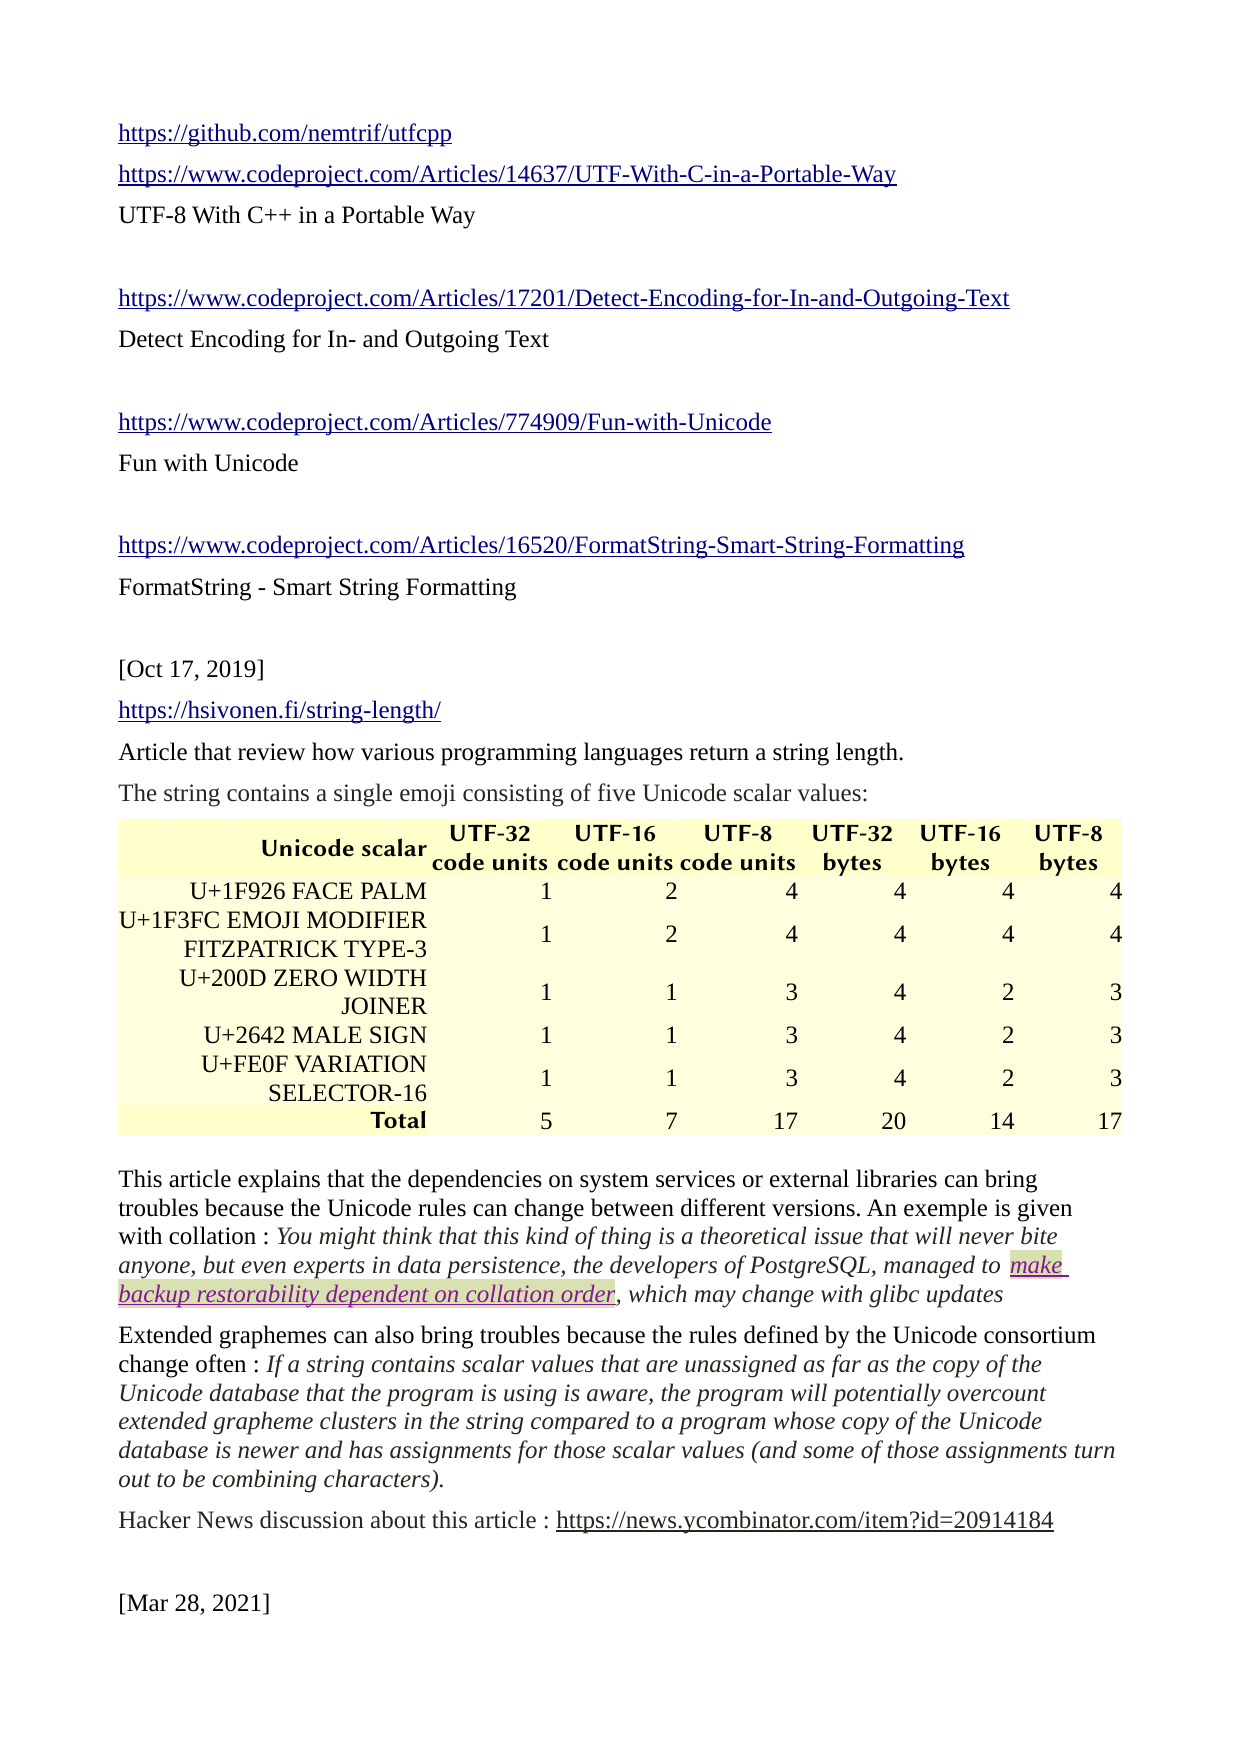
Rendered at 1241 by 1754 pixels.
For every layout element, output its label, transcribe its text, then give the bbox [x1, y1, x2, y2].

table_cell 1 [552, 1020, 677, 1049]
table_cell 4 [798, 905, 906, 963]
text UTF-8 With C++ in a Portable Way [118, 201, 1122, 229]
text The string contains a single emoji consisting of five Unicode scalar values: [118, 778, 1122, 807]
text FormatString - Smart String Formatting [118, 572, 1122, 601]
table_cell 20 [798, 1106, 906, 1135]
table_cell 2 [906, 1020, 1014, 1049]
table_cell 1 [427, 905, 552, 963]
table_cell 3 [678, 1020, 798, 1049]
table_cell 1 [427, 1049, 552, 1106]
table_cell 4 [798, 963, 906, 1020]
table_cell 4 [798, 876, 906, 905]
table_header UTF-32 bytes [798, 819, 906, 876]
text Detect Encoding for In- and Outgoing Text [118, 324, 1122, 353]
text https://hsivonen.fi/string-length/ [118, 696, 1122, 724]
table_cell 4 [906, 905, 1014, 963]
table_cell 2 [906, 1049, 1014, 1106]
text [Oct 17, 2019] [118, 654, 1122, 683]
table_header UTF-8 bytes [1014, 819, 1122, 876]
text https://www.codeproject.com/Articles/14637/UTF-With-C-in-a-Portable-Way [118, 159, 1122, 188]
table_cell 3 [1014, 1020, 1122, 1049]
table_cell 1 [552, 963, 677, 1020]
text https://www.codeproject.com/Articles/16520/FormatString-Smart-String-Formatting [118, 531, 1122, 559]
table_cell 4 [798, 1020, 906, 1049]
table_cell 17 [1014, 1106, 1122, 1135]
table_cell U+200D ZERO WIDTH JOINER [118, 963, 427, 1020]
table_cell 3 [1014, 1049, 1122, 1106]
table_cell 1 [552, 1049, 677, 1106]
table_cell 4 [906, 876, 1014, 905]
text https://github.com/nemtrif/utfcpp [118, 118, 1122, 147]
table_cell 7 [552, 1106, 677, 1135]
table_cell 4 [678, 905, 798, 963]
table_cell 4 [1014, 905, 1122, 963]
table_cell 4 [678, 876, 798, 905]
table_cell U+1F926 FACE PALM [118, 876, 427, 905]
text [Mar 28, 2021] [118, 1588, 1122, 1616]
text This article explains that the dependencies on system services or external libraries can bring troubles because the Unicode rules can change between different versions. An exemple is given with collation : You might think that this kind of thing is a theoretical issue that will never bite anyone, but even experts in data persistence, the developers of PostgreSQL, managed to make backup restorability dependent on collation order, which may change with glibc updates [118, 1135, 1122, 1308]
text https://www.codeproject.com/Articles/774909/Fun-with-Unicode [118, 407, 1122, 436]
text Article that review how various programming languages return a string length. [118, 737, 1122, 766]
table_cell 1 [427, 1020, 552, 1049]
text https://www.codeproject.com/Articles/17201/Detect-Encoding-for-In-and-Outgoing-Text [118, 283, 1122, 312]
text Extended graphemes can also bring troubles because the rules defined by the Unicode consortium change often : If a string contains scalar values that are unassigned as far as the copy of the Unicode database that the program is using is aware, the program will potentially overcount extended grapheme clusters in the string compared to a program whose copy of the Unicode database is newer and has assignments for those scalar values (and some of those assignments turn out to be combining characters). [118, 1320, 1122, 1493]
table_cell 2 [906, 963, 1014, 1020]
table_cell 3 [678, 1049, 798, 1106]
table_header Unicode scalar [118, 819, 427, 876]
table_cell 2 [552, 905, 677, 963]
table_cell 3 [1014, 963, 1122, 1020]
table_header UTF-16 bytes [906, 819, 1014, 876]
table_cell 17 [678, 1106, 798, 1135]
table_cell 4 [798, 1049, 906, 1106]
table_cell 2 [552, 876, 677, 905]
table_cell U+1F3FC EMOJI MODIFIER FITZPATRICK TYPE-3 [118, 905, 427, 963]
table_header UTF-16 code units [552, 819, 677, 876]
table_cell 14 [906, 1106, 1014, 1135]
table_cell U+2642 MALE SIGN [118, 1020, 427, 1049]
table_cell 3 [678, 963, 798, 1020]
table_cell 4 [1014, 876, 1122, 905]
text Fun with Unicode [118, 448, 1122, 477]
text Hacker News discussion about this article : https://news.ycombinator.com/item?id=20914184 [118, 1505, 1122, 1534]
table_cell Total [118, 1106, 427, 1135]
table_header UTF-8 code units [678, 819, 798, 876]
table_header UTF-32 code units [427, 819, 552, 876]
table_cell U+FE0F VARIATION SELECTOR-16 [118, 1049, 427, 1106]
table_cell 1 [427, 963, 552, 1020]
table_cell 1 [427, 876, 552, 905]
table_cell 5 [427, 1106, 552, 1135]
